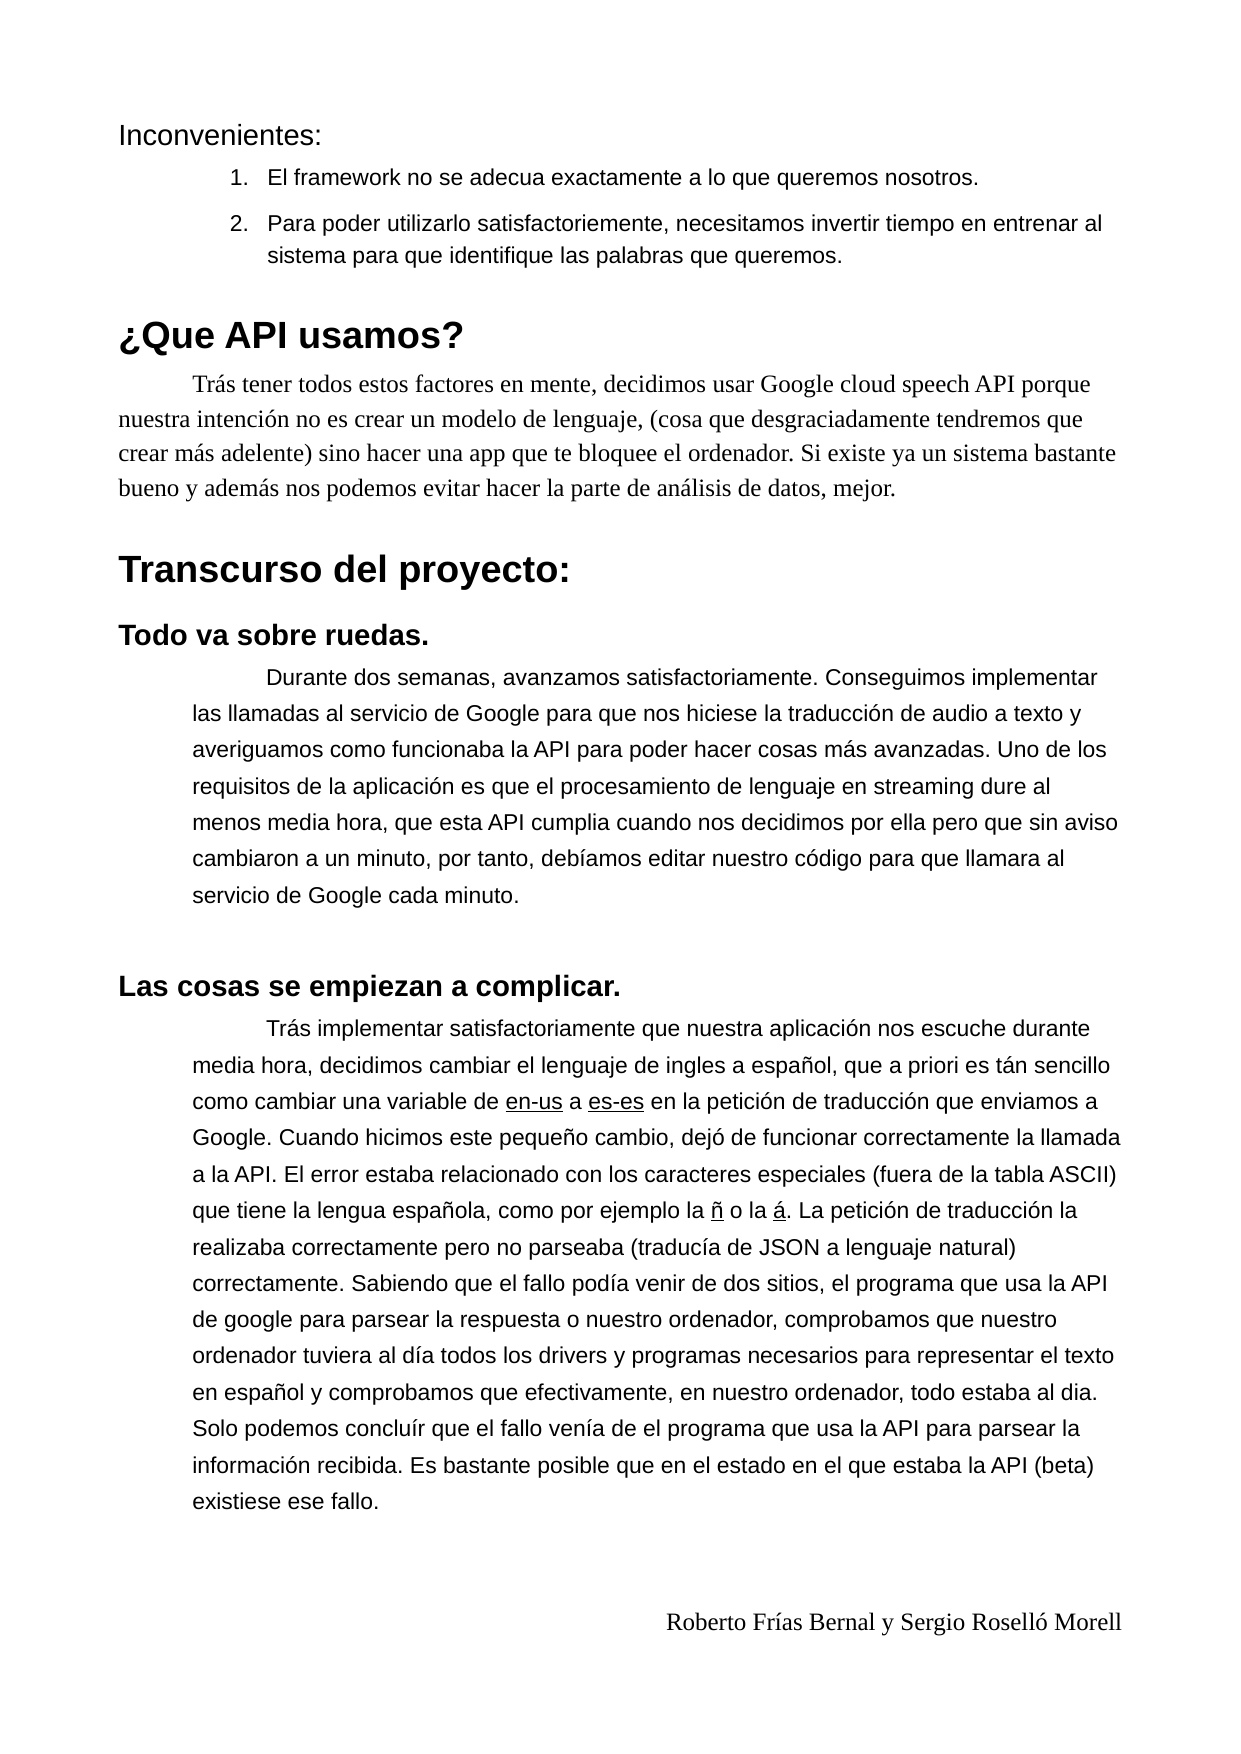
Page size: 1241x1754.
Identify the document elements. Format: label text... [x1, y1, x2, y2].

text Trás implementar satisfactoriamente que nuestra aplicación nos escuche durante media hora, decidimos cambiar el lenguaje de ingles a español, que a priori es tán sencillo como cambiar una variable de en-us a es-es en la petición de traducción que enviamos a Google. Cuando hicimos este pequeño cambio, dejó de funcionar correctamente la llamada a la API. El error estaba relacionado con los caracteres especiales (fuera de la tabla ASCII) que tiene la lengua española, como por ejemplo la ñ o la á. La petición de traducción la realizaba correctamente pero no parseaba (traducía de JSON a lenguaje natural) correctamente. Sabiendo que el fallo podía venir de dos sitios, el programa que usa la API de google para parsear la respuesta o nuestro ordenador, comprobamos que nuestro ordenador tuviera al día todos los drivers y programas necesarios para representar el texto en español y comprobamos que efectivamente, en nuestro ordenador, todo estaba al dia. Solo podemos concluír que el fallo venía de el programa que usa la API para parsear la información recibida. Es bastante posible que en el estado en el que estaba la API (beta) existiese ese fallo. [192, 1015, 1122, 1514]
subtitle Todo va sobre ruedas. [118, 617, 1122, 651]
list Para poder utilizarlo satisfactoriemente, necesitamos invertir tiempo en entrenar al sistema para que identifique las palabras que queremos. [229, 210, 1122, 268]
list El framework no se adecua exactamente a lo que queremos nosotros. [229, 164, 1122, 191]
subtitle Inconvenientes: [118, 118, 1122, 152]
subtitle ¿Que API usamos? [118, 313, 1122, 357]
subtitle Las cosas se empiezan a complicar. [118, 969, 1122, 1003]
subtitle Transcurso del proyecto: [118, 547, 1122, 590]
text Durante dos semanas, avanzamos satisfactoriamente. Conseguimos implementar las llamadas al servicio de Google para que nos hiciese la traducción de audio a texto y averiguamos como funcionaba la API para poder hacer cosas más avanzadas. Uno de los requisitos de la aplicación es que el procesamiento de lenguaje en streaming dure al menos media hora, que esta API cumplia cuando nos decidimos por ella pero que sin aviso cambiaron a un minuto, por tanto, debíamos editar nuestro código para que llamara al servicio de Google cada minuto. [192, 664, 1122, 908]
text Trás tener todos estos factores en mente, decidimos usar Google cloud speech API porque nuestra intención no es crear un modelo de lenguaje, (cosa que desgraciadamente tendremos que crear más adelente) sino hacer una app que te bloquee el ordenador. Si existe ya un sistema bastante bueno y además nos podemos evitar hacer la parte de análisis de datos, mejor. [118, 369, 1122, 501]
